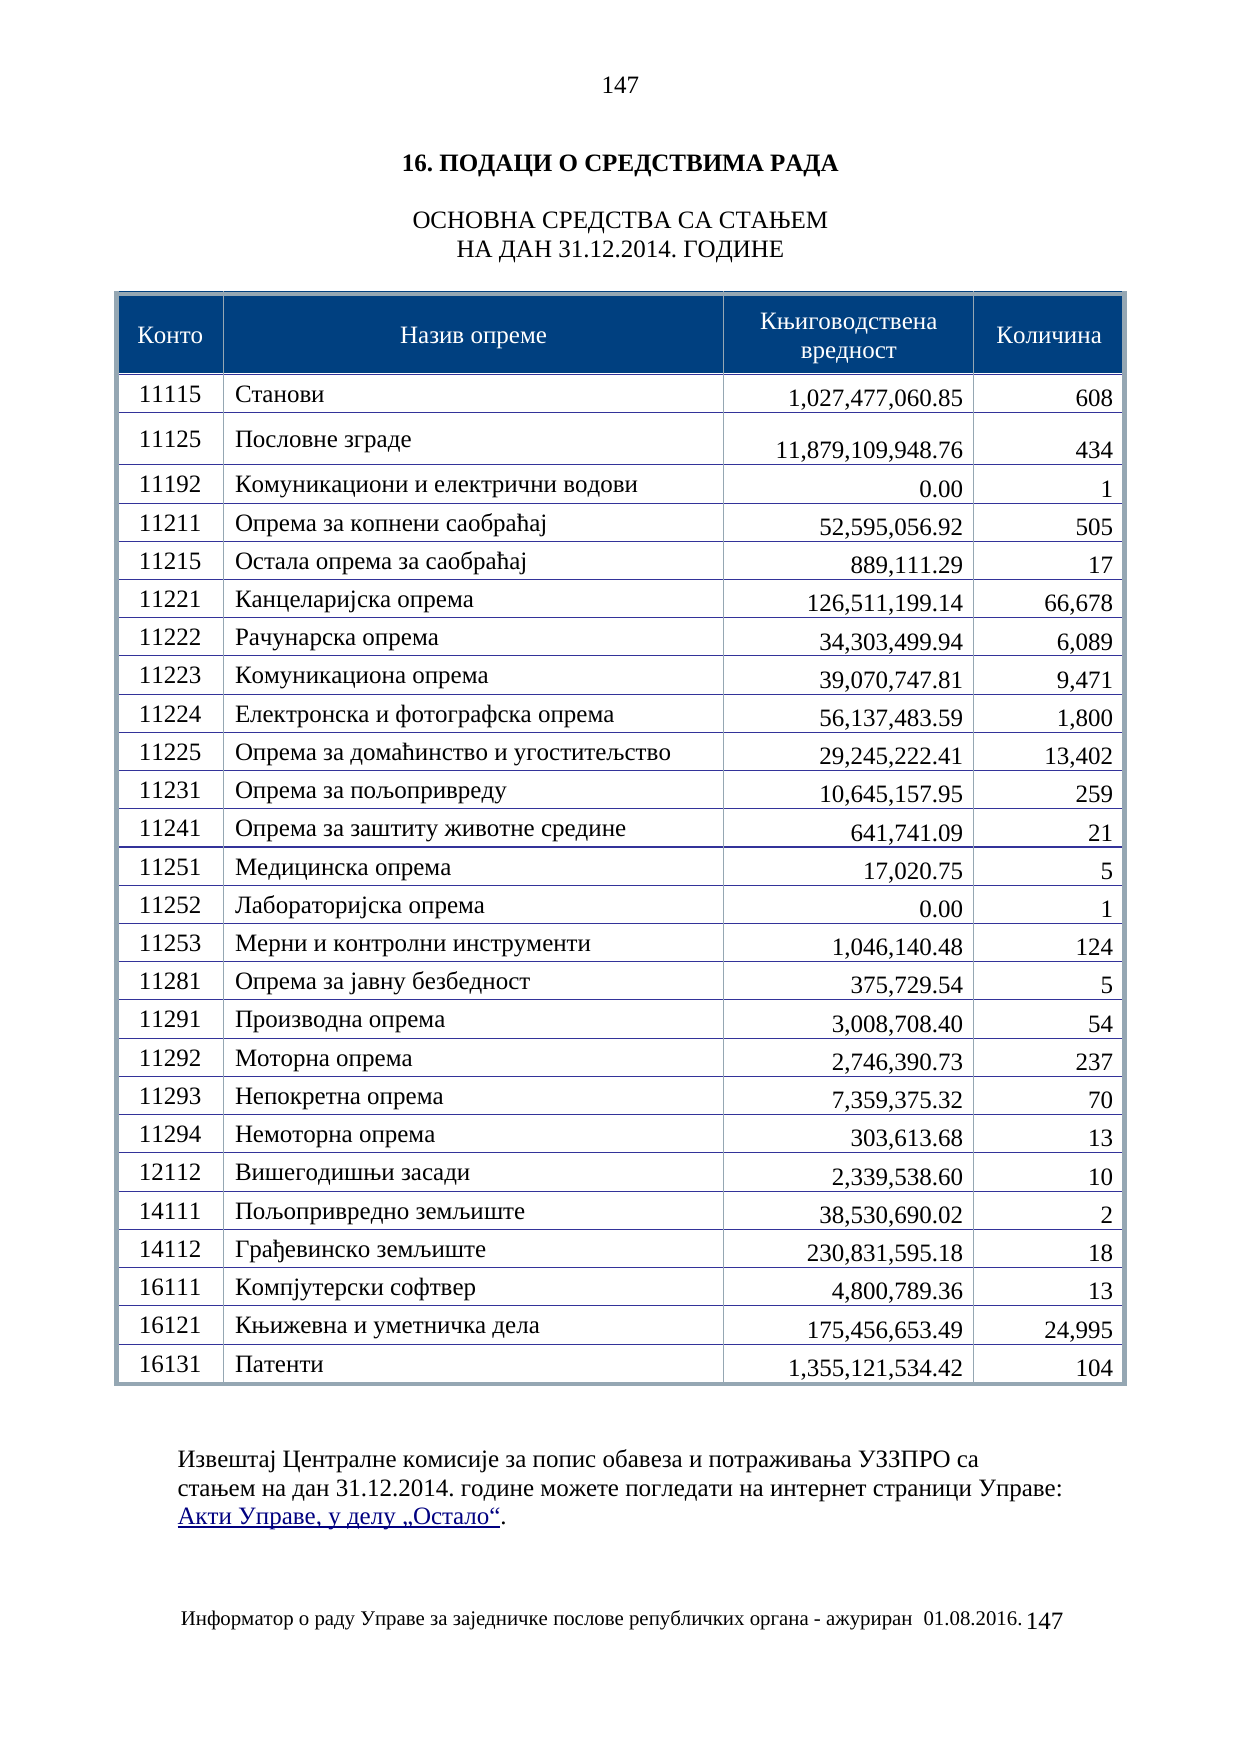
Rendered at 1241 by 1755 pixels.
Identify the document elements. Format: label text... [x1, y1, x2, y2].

table_cell 505 [974, 504, 1122, 541]
table_cell 13 [974, 1268, 1122, 1305]
table_cell 29,245,222.41 [724, 733, 973, 770]
table_cell 11252 [119, 886, 223, 923]
text 16. ПОДАЦИ О СРЕДСТВИМА РАДА [177, 148, 1063, 176]
table_cell Комуникациона опрема [224, 656, 723, 693]
text ОСНОВНА СРЕДСТВА СА СТАЊЕМ [177, 205, 1063, 234]
table_cell 6,089 [974, 618, 1122, 655]
table_header Назив опреме [224, 296, 723, 373]
table_cell Пословне зграде [224, 413, 723, 464]
table_cell Опрема за домаћинство и угоститељство [224, 733, 723, 770]
table_cell 11293 [119, 1077, 223, 1114]
table_cell 11241 [119, 809, 223, 846]
table_cell 56,137,483.59 [724, 695, 973, 732]
table_cell 641,741.09 [724, 809, 973, 846]
table_cell Опрема за заштиту животне средине [224, 809, 723, 846]
table_cell 11231 [119, 771, 223, 808]
table_cell 11215 [119, 542, 223, 579]
table_cell 14111 [119, 1192, 223, 1229]
table_cell 11281 [119, 962, 223, 999]
table_cell 11222 [119, 618, 223, 655]
table_cell 11125 [119, 413, 223, 464]
table_cell 230,831,595.18 [724, 1230, 973, 1267]
table_header Књиговодствена вредност [724, 296, 973, 373]
table_cell 11221 [119, 580, 223, 617]
table_cell Књижевна и уметничка дела [224, 1306, 723, 1343]
table_cell 11294 [119, 1115, 223, 1152]
table_cell Канцеларијска опрема [224, 580, 723, 617]
table_cell 38,530,690.02 [724, 1192, 973, 1229]
table_cell 11223 [119, 656, 223, 693]
table_cell 11192 [119, 465, 223, 502]
table_cell 9,471 [974, 656, 1122, 693]
table_cell 2,746,390.73 [724, 1039, 973, 1076]
table_cell 16111 [119, 1268, 223, 1305]
table_cell 375,729.54 [724, 962, 973, 999]
table_cell Немоторна опрема [224, 1115, 723, 1152]
table_cell 1 [974, 465, 1122, 502]
table_cell 70 [974, 1077, 1122, 1114]
table_cell 11251 [119, 848, 223, 885]
table_cell 124 [974, 924, 1122, 961]
table_cell 104 [974, 1345, 1122, 1382]
table_cell 11115 [119, 375, 223, 412]
text Извештај Централне комисије за попис обавеза и потраживања УЗЗПРО са стањем на дан 31.12.2014. године можете погледати на интернет страници Управе: Акти Управе, у делу „Остало“. [177, 1444, 1063, 1530]
table_cell 17 [974, 542, 1122, 579]
table_cell 54 [974, 1000, 1122, 1038]
table_cell Опрема за пољопривреду [224, 771, 723, 808]
table_cell 17,020.75 [724, 848, 973, 885]
table_cell 434 [974, 413, 1122, 464]
table_cell 14112 [119, 1230, 223, 1267]
table_cell 126,511,199.14 [724, 580, 973, 617]
table_cell 24,995 [974, 1306, 1122, 1343]
table_cell 0.00 [724, 465, 973, 502]
table_cell 16121 [119, 1306, 223, 1343]
table_cell 303,613.68 [724, 1115, 973, 1152]
table_cell Комуникациони и електрични водови [224, 465, 723, 502]
text НА ДАН 31.12.2014. ГОДИНЕ [177, 234, 1063, 263]
table_cell 2 [974, 1192, 1122, 1229]
table_cell 34,303,499.94 [724, 618, 973, 655]
table_header Конто [119, 296, 223, 373]
table_cell Опрема за јавну безбедност [224, 962, 723, 999]
table_cell Рачунарска опрема [224, 618, 723, 655]
table_cell Опрема за копнени саобраћај [224, 504, 723, 541]
table_cell 13 [974, 1115, 1122, 1152]
table_cell 259 [974, 771, 1122, 808]
table_cell Лабораторијска опрема [224, 886, 723, 923]
table_cell Патенти [224, 1345, 723, 1382]
table_cell 66,678 [974, 580, 1122, 617]
table_cell 13,402 [974, 733, 1122, 770]
table_cell 10 [974, 1153, 1122, 1191]
table_cell Моторна опрема [224, 1039, 723, 1076]
table_cell 2,339,538.60 [724, 1153, 973, 1191]
table_cell 3,008,708.40 [724, 1000, 973, 1038]
table_cell Непокретна опрема [224, 1077, 723, 1114]
table_cell 11224 [119, 695, 223, 732]
table_cell 1,800 [974, 695, 1122, 732]
table_cell 10,645,157.95 [724, 771, 973, 808]
table_cell 1,027,477,060.85 [724, 375, 973, 412]
table_cell 52,595,056.92 [724, 504, 973, 541]
table_cell Компјутерски софтвер [224, 1268, 723, 1305]
table_cell Мерни и контролни инструменти [224, 924, 723, 961]
table_cell 39,070,747.81 [724, 656, 973, 693]
table_cell 608 [974, 375, 1122, 412]
table_cell 16131 [119, 1345, 223, 1382]
table_cell 11291 [119, 1000, 223, 1038]
table_cell 21 [974, 809, 1122, 846]
table_cell 175,456,653.49 [724, 1306, 973, 1343]
table_cell 1,355,121,534.42 [724, 1345, 973, 1382]
table_cell Медицинска опрема [224, 848, 723, 885]
table_cell Производна опрема [224, 1000, 723, 1038]
table_cell 7,359,375.32 [724, 1077, 973, 1114]
table_header Количина [974, 296, 1122, 373]
table_cell Станови [224, 375, 723, 412]
table_cell Електронска и фотографска опрема [224, 695, 723, 732]
table_cell 0.00 [724, 886, 973, 923]
table_cell 11,879,109,948.76 [724, 413, 973, 464]
table_cell 4,800,789.36 [724, 1268, 973, 1305]
table_cell Грађевинско земљиште [224, 1230, 723, 1267]
table_cell 11211 [119, 504, 223, 541]
table_cell Вишегодишњи засади [224, 1153, 723, 1191]
table_cell 18 [974, 1230, 1122, 1267]
table_cell 5 [974, 848, 1122, 885]
table_cell Пољопривредно земљиште [224, 1192, 723, 1229]
table_cell 11292 [119, 1039, 223, 1076]
table_cell 5 [974, 962, 1122, 999]
table_cell 11225 [119, 733, 223, 770]
table_cell 237 [974, 1039, 1122, 1076]
table_cell Остала опрема за саобраћај [224, 542, 723, 579]
table_cell 1,046,140.48 [724, 924, 973, 961]
table_cell 11253 [119, 924, 223, 961]
table_cell 889,111.29 [724, 542, 973, 579]
table_cell 12112 [119, 1153, 223, 1191]
table_cell 1 [974, 886, 1122, 923]
